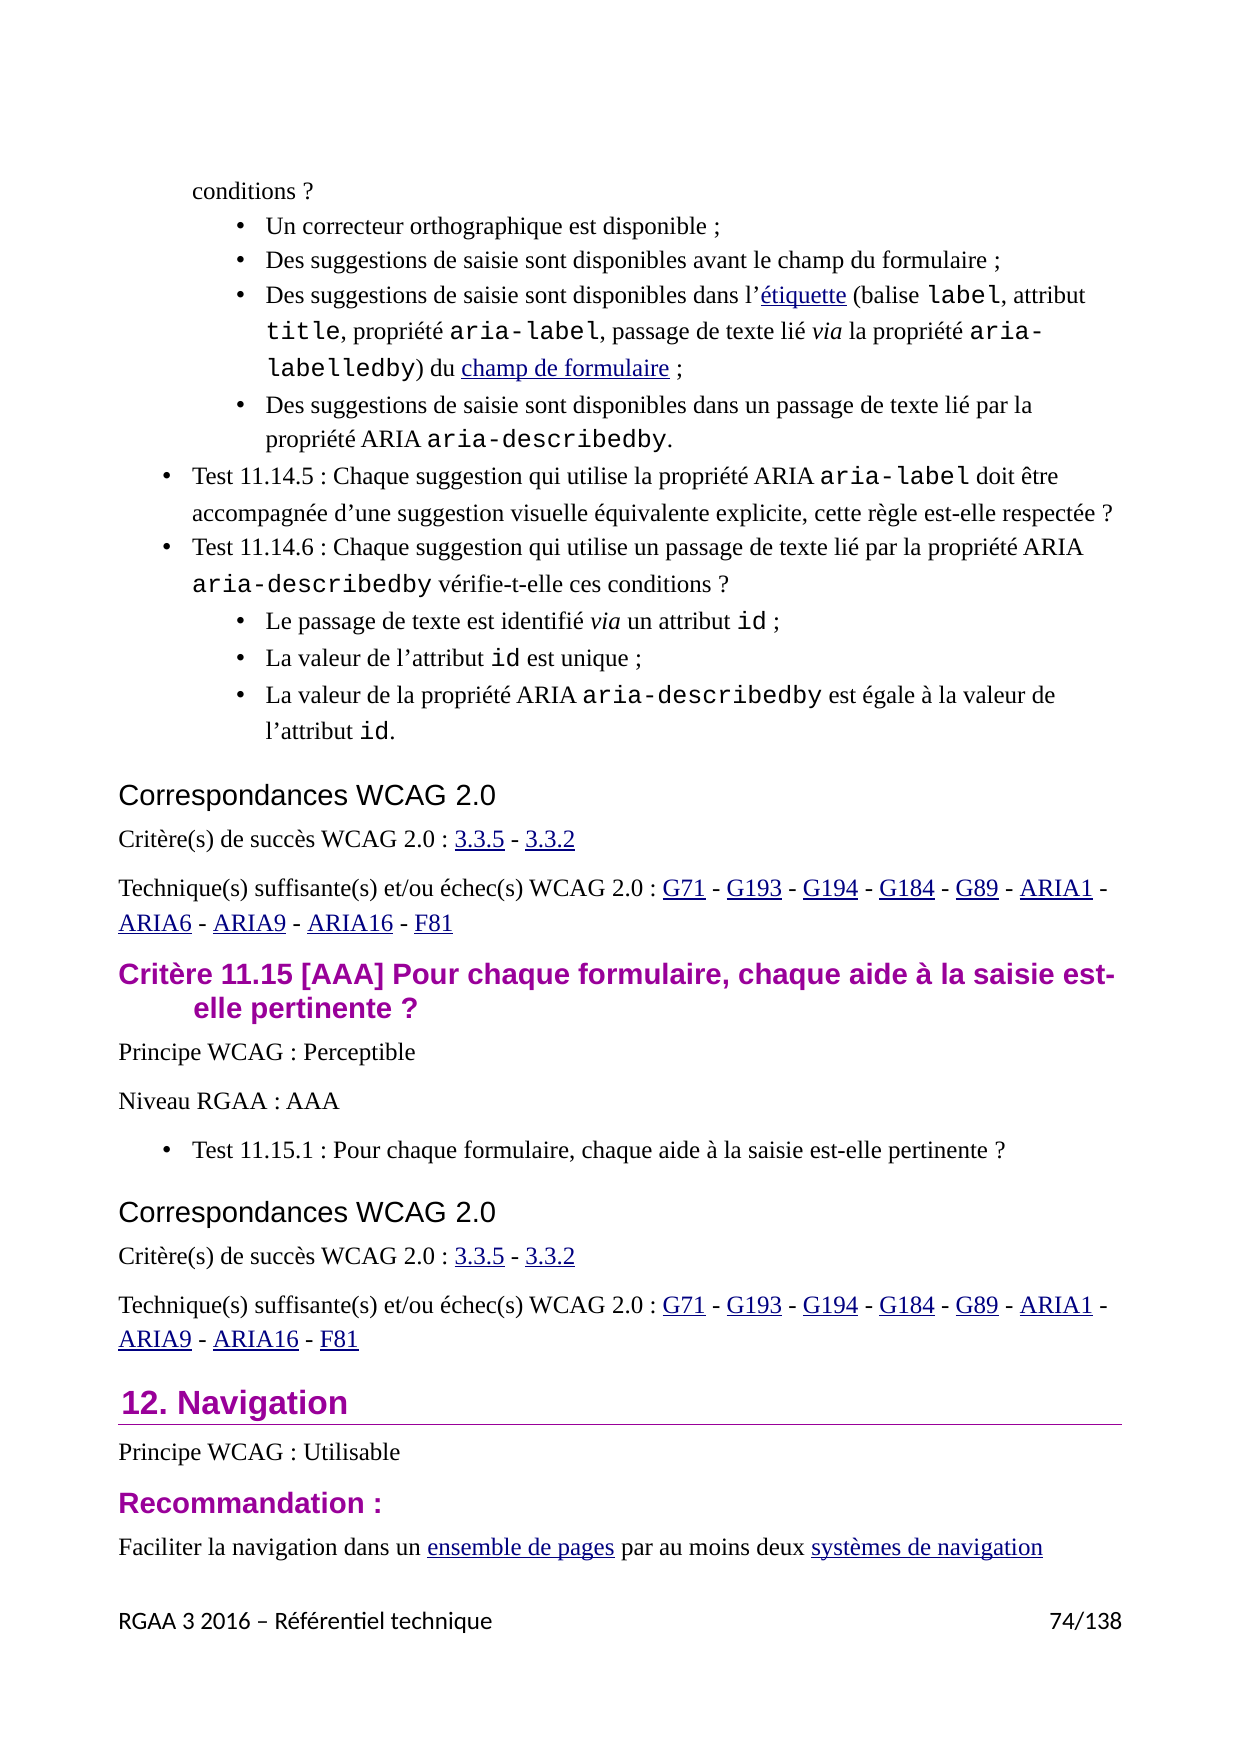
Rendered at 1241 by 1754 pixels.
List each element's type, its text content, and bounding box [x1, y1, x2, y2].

subtitle Correspondances WCAG 2.0 [118, 1195, 1122, 1228]
list Le passage de texte est identifié via un attribut id ; [236, 606, 1122, 637]
list La valeur de l’attribut id est unique ; [236, 643, 1122, 674]
subtitle Recommandation : [118, 1486, 1122, 1519]
subtitle 12. Navigation [118, 1379, 1122, 1424]
text Technique(s) suffisante(s) et/ou échec(s) WCAG 2.0 : G71 - G193 - G194 - G184 - G89 - ARIA1 - ARIA6 - ARIA9 - ARIA16 - F81 [118, 873, 1122, 937]
list Test 11.14.5 : Chaque suggestion qui utilise la propriété ARIA aria-label doit être accompagnée d’une suggestion visuelle équivalente explicite, cette règle est-elle respectée ? [162, 461, 1122, 527]
text Faciliter la navigation dans un ensemble de pages par au moins deux systèmes de navigation [118, 1532, 1122, 1561]
list conditions ? [162, 176, 1122, 205]
list Des suggestions de saisie sont disponibles dans un passage de texte lié par la propriété ARIA aria-describedby. [236, 390, 1122, 455]
list Des suggestions de saisie sont disponibles dans l’étiquette (balise label, attribut title, propriété aria-label, passage de texte lié via la propriété aria-labelledby) du champ de formulaire ; [236, 280, 1122, 384]
text Technique(s) suffisante(s) et/ou échec(s) WCAG 2.0 : G71 - G193 - G194 - G184 - G89 - ARIA1 - ARIA9 - ARIA16 - F81 [118, 1290, 1122, 1353]
list Test 11.14.6 : Chaque suggestion qui utilise un passage de texte lié par la propriété ARIA aria-describedby vérifie-t-elle ces conditions ? [162, 532, 1122, 600]
text Critère(s) de succès WCAG 2.0 : 3.3.5 - 3.3.2 [118, 824, 1122, 853]
text Niveau RGAA : AAA [118, 1086, 1122, 1115]
subtitle Critère 11.15 [AAA] Pour chaque formulaire, chaque aide à la saisie est-elle pertinente ? [118, 957, 1122, 1024]
list Test 11.15.1 : Pour chaque formulaire, chaque aide à la saisie est-elle pertinente ? [162, 1135, 1122, 1164]
text Principe WCAG : Perceptible [118, 1037, 1122, 1066]
text Principe WCAG : Utilisable [118, 1437, 1122, 1465]
text Critère(s) de succès WCAG 2.0 : 3.3.5 - 3.3.2 [118, 1241, 1122, 1269]
list Un correcteur orthographique est disponible ; [236, 211, 1122, 239]
subtitle Correspondances WCAG 2.0 [118, 778, 1122, 812]
list Des suggestions de saisie sont disponibles avant le champ du formulaire ; [236, 245, 1122, 274]
list La valeur de la propriété ARIA aria-describedby est égale à la valeur de l’attribut id. [236, 680, 1122, 747]
